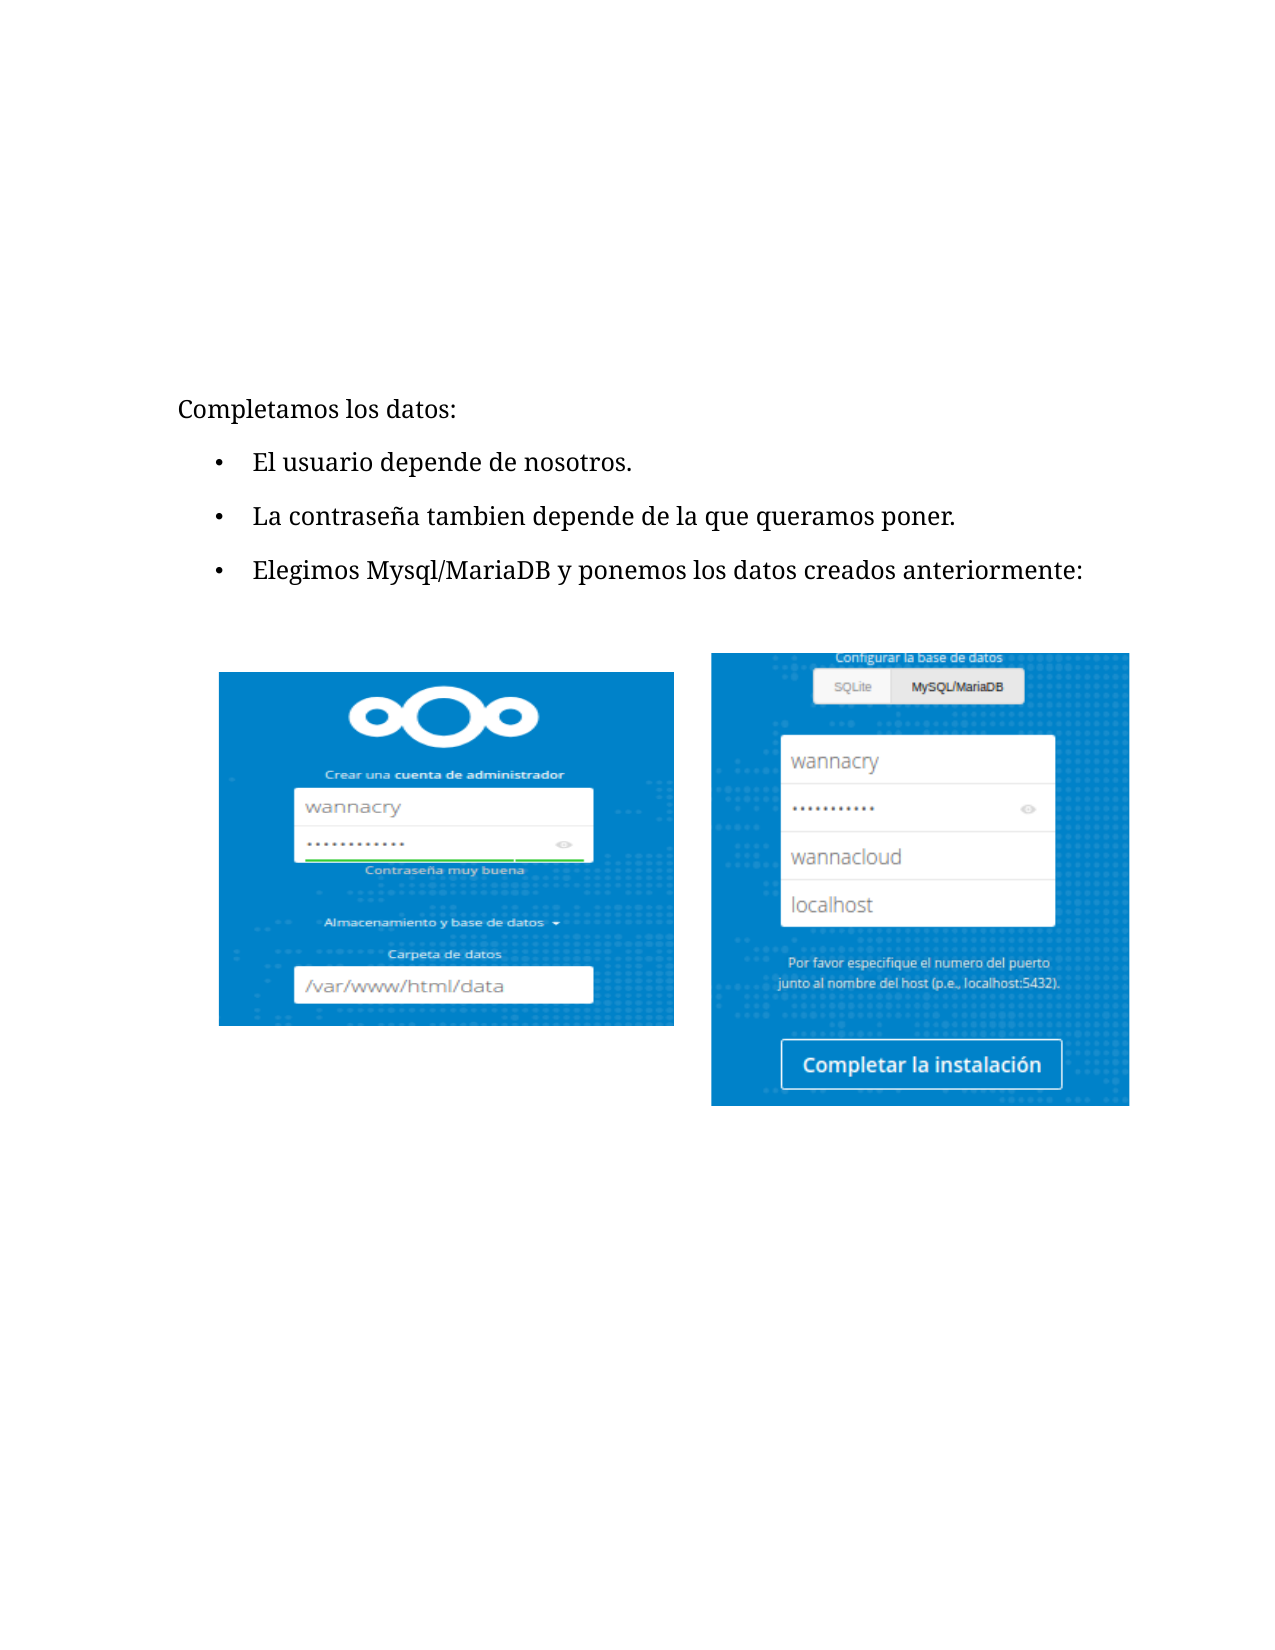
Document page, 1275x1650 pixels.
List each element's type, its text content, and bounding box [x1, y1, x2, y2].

list El usuario depende de nosotros. [215, 445, 1098, 479]
picture [711, 653, 1130, 1106]
picture [218, 672, 674, 1026]
text Completamos los datos: [177, 391, 1098, 425]
list La contraseña tambien depende de la que queramos poner. [215, 499, 1098, 533]
list Elegimos Mysql/MariaDB y ponemos los datos creados anteriormente: [215, 553, 1098, 587]
